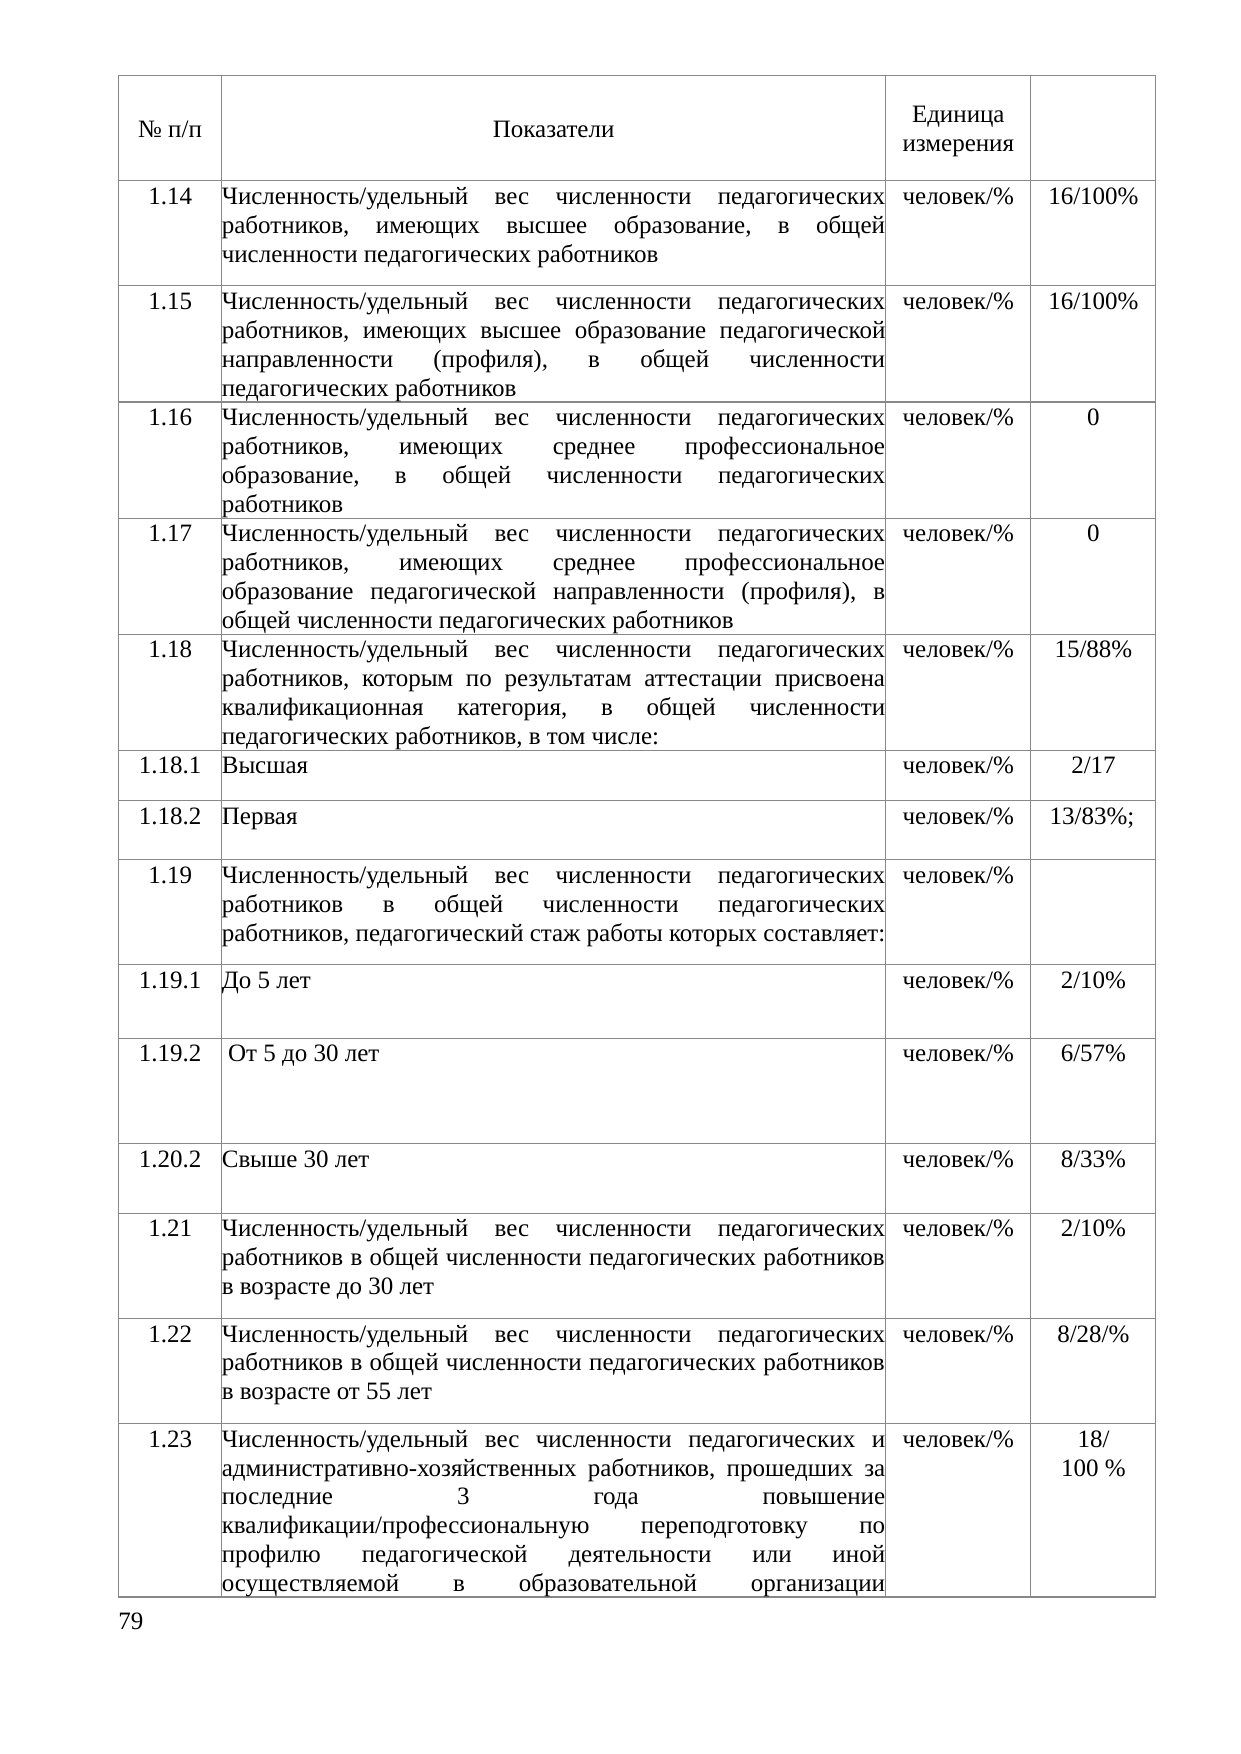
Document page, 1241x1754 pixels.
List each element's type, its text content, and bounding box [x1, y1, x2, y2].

table_cell человек/% [886, 403, 1030, 517]
table_cell человек/% [886, 860, 1030, 964]
table_cell человек/% [886, 1424, 1030, 1596]
table_cell 1.20.2 [119, 1144, 221, 1212]
table_cell 18/ 100 % [1031, 1424, 1155, 1596]
table_cell 1.21 [119, 1214, 221, 1318]
table_cell человек/% [886, 1144, 1030, 1212]
table_cell человек/% [886, 965, 1030, 1037]
table_cell 1.18.2 [119, 801, 221, 859]
table_header [1031, 76, 1155, 180]
table_cell 0 [1031, 519, 1155, 633]
table_cell человек/% [886, 751, 1030, 800]
table_cell 2/17 [1031, 751, 1155, 800]
table_cell 16/100% [1031, 286, 1155, 401]
table_cell 6/57% [1031, 1039, 1155, 1143]
table_cell Численность/удельный вес численности педагогических работников, имеющих высшее образование педагогической направленности (профиля), в общей численности педагогических работников [222, 286, 885, 401]
table_cell [1031, 860, 1155, 964]
table_cell Численность/удельный вес численности педагогических работников в общей численности педагогических работников, педагогический стаж работы которых составляет: [222, 860, 885, 964]
table_cell 1.18 [119, 635, 221, 749]
table_cell 2/10% [1031, 1214, 1155, 1318]
table_cell 0 [1031, 403, 1155, 517]
table_header № п/п [119, 76, 221, 180]
table_cell Численность/удельный вес численности педагогических работников, которым по результатам аттестации присвоена квалификационная категория, в общей численности педагогических работников, в том числе: [222, 635, 885, 749]
table_cell Свыше 30 лет [222, 1144, 885, 1212]
table_cell человек/% [886, 1319, 1030, 1423]
table_cell 1.18.1 [119, 751, 221, 800]
table_cell 1.22 [119, 1319, 221, 1423]
table_cell Высшая [222, 751, 885, 800]
table_cell 1.16 [119, 403, 221, 517]
table_cell человек/% [886, 1214, 1030, 1318]
table_cell человек/% [886, 1039, 1030, 1143]
table_cell человек/% [886, 635, 1030, 749]
table_cell 8/33% [1031, 1144, 1155, 1212]
table_cell Численность/удельный вес численности педагогических работников в общей численности педагогических работников в возрасте от 55 лет [222, 1319, 885, 1423]
table_cell 1.19.1 [119, 965, 221, 1037]
table_cell человек/% [886, 519, 1030, 633]
table_cell человек/% [886, 286, 1030, 401]
table_cell Численность/удельный вес численности педагогических и административно-хозяйственных работников, прошедших за последние 3 года повышение квалификации/профессиональную переподготовку по профилю педагогической деятельности или иной осуществляемой в образовательной организации [222, 1424, 885, 1596]
table_cell Численность/удельный вес численности педагогических работников, имеющих высшее образование, в общей численности педагогических работников [222, 181, 885, 285]
table_cell 8/28/% [1031, 1319, 1155, 1423]
table_cell 2/10% [1031, 965, 1155, 1037]
table_cell 1.15 [119, 286, 221, 401]
table_cell 1.14 [119, 181, 221, 285]
table_cell человек/% [886, 181, 1030, 285]
table_cell 1.19.2 [119, 1039, 221, 1143]
table_cell 1.23 [119, 1424, 221, 1596]
table_cell 13/83%; [1031, 801, 1155, 859]
table_cell От 5 до 30 лет [222, 1039, 885, 1143]
table_cell До 5 лет [222, 965, 885, 1037]
table_cell 1.19 [119, 860, 221, 964]
table_cell Численность/удельный вес численности педагогических работников, имеющих среднее профессиональное образование педагогической направленности (профиля), в общей численности педагогических работников [222, 519, 885, 633]
table_cell 16/100% [1031, 181, 1155, 285]
table_cell Первая [222, 801, 885, 859]
table_header Показатели [222, 76, 885, 180]
table_cell человек/% [886, 801, 1030, 859]
table_cell Численность/удельный вес численности педагогических работников, имеющих среднее профессиональное образование, в общей численности педагогических работников [222, 403, 885, 517]
table_cell 1.17 [119, 519, 221, 633]
table_cell Численность/удельный вес численности педагогических работников в общей численности педагогических работников в возрасте до 30 лет [222, 1214, 885, 1318]
table_cell 15/88% [1031, 635, 1155, 749]
table_header Единица измерения [886, 76, 1030, 180]
